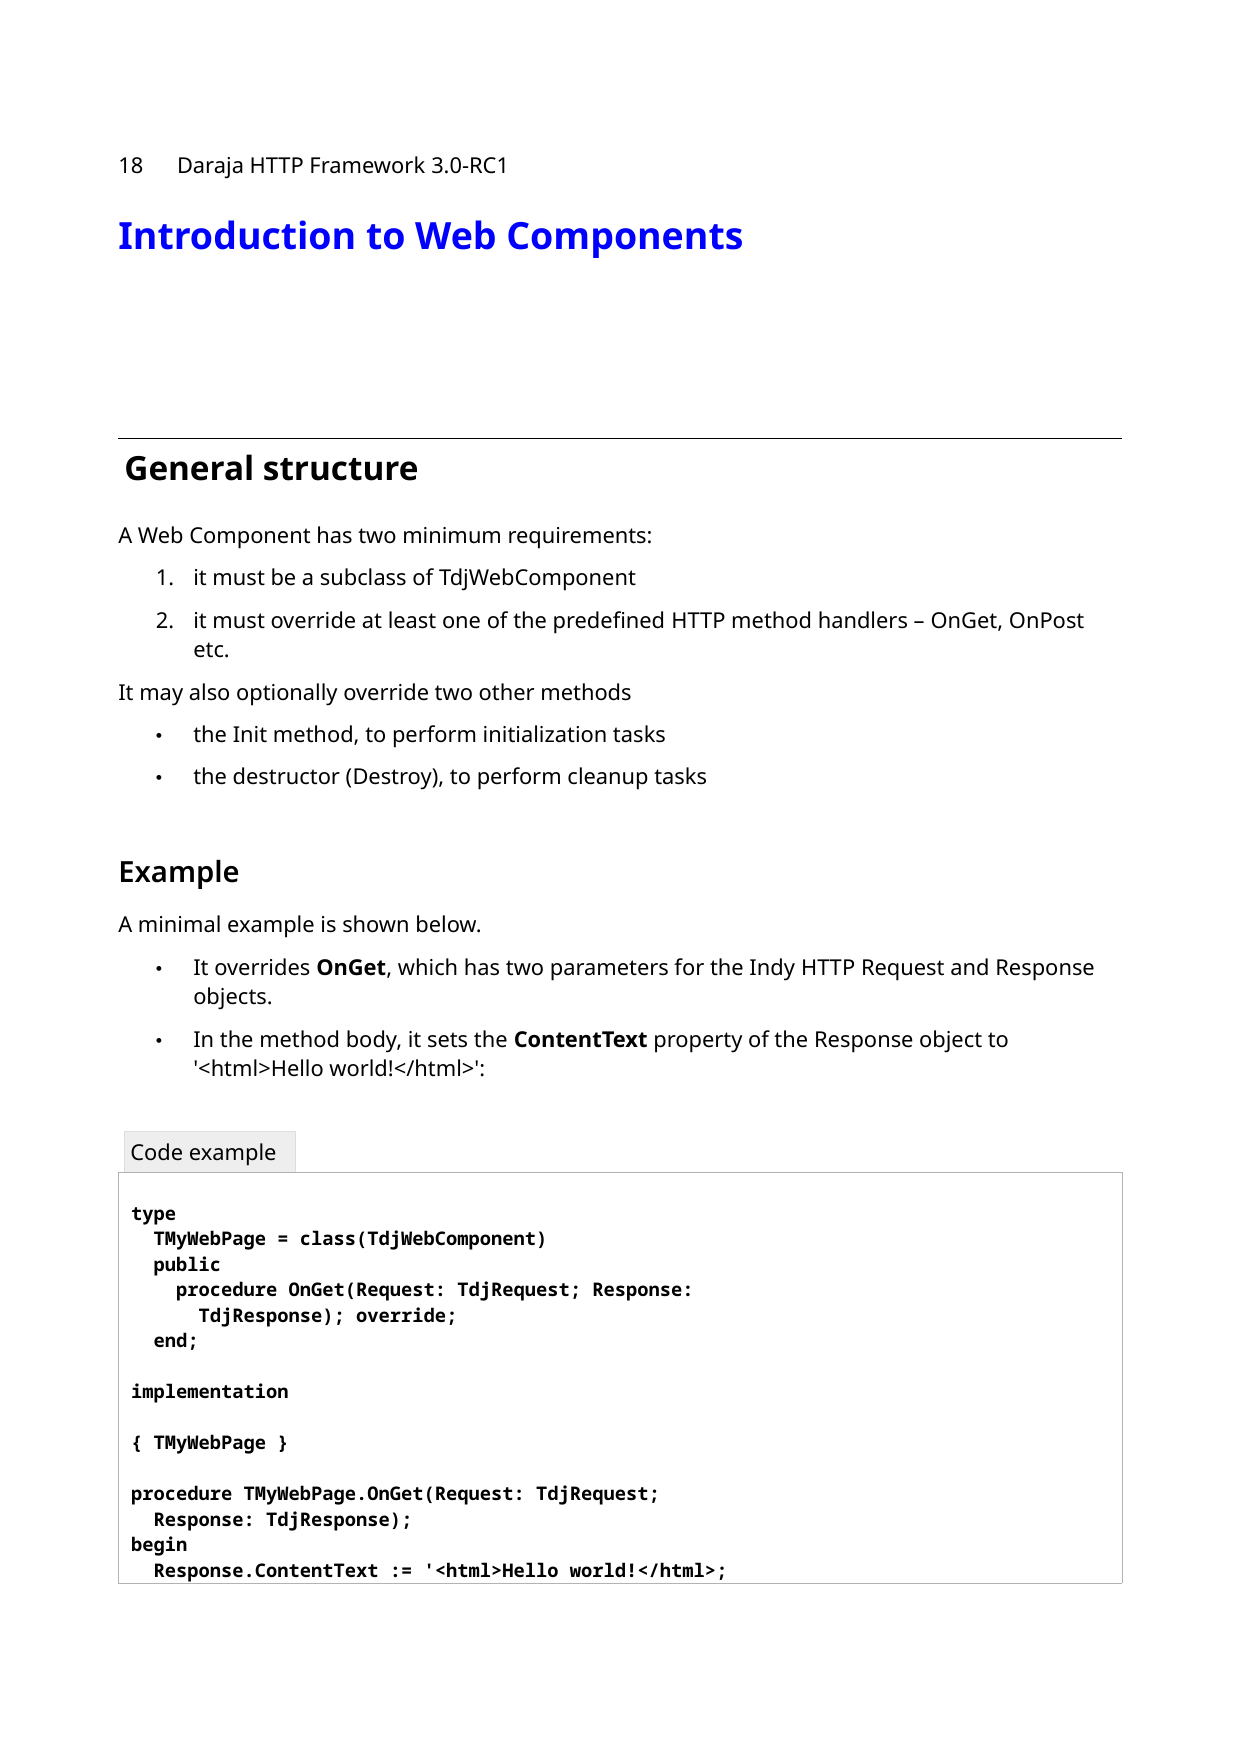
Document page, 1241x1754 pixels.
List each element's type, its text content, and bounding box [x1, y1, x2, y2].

text type [119, 1198, 1122, 1223]
text procedure OnGet(Request: TdjRequest; Response: [119, 1274, 1122, 1300]
subtitle General structure [118, 439, 1122, 496]
text begin [119, 1529, 1122, 1555]
list it must be a subclass of TdjWebComponent [156, 562, 1122, 592]
text TMyWebPage = class(TdjWebComponent) [119, 1223, 1122, 1249]
subtitle Example [118, 851, 1122, 891]
text TdjResponse); override; [119, 1300, 1122, 1325]
text implementation [119, 1376, 1122, 1404]
text Response: TdjResponse); [119, 1504, 1122, 1529]
text Code example [125, 1132, 295, 1172]
list the Init method, to perform initialization tasks [156, 719, 1122, 749]
text public [119, 1249, 1122, 1274]
text Response.ContentText := '<html>Hello world!</html>; [119, 1555, 1122, 1583]
list It overrides OnGet, which has two parameters for the Indy HTTP Request and Response objects. [156, 952, 1122, 1011]
text A minimal example is shown below. [118, 909, 1122, 939]
list the destructor (Destroy), to perform cleanup tasks [156, 761, 1122, 791]
text procedure TMyWebPage.OnGet(Request: TdjRequest; [119, 1478, 1122, 1504]
text A Web Component has two minimum requirements: [118, 520, 1122, 550]
text { TMyWebPage } [119, 1427, 1122, 1455]
text end; [119, 1325, 1122, 1353]
subtitle Introduction to Web Components [118, 209, 1122, 260]
list it must override at least one of the predefined HTTP method handlers – OnGet, OnPost etc. [156, 604, 1122, 664]
list In the method body, it sets the ContentText property of the Response object to '<html>Hello world!</html>': [156, 1024, 1122, 1083]
text It may also optionally override two other methods [118, 677, 1122, 706]
